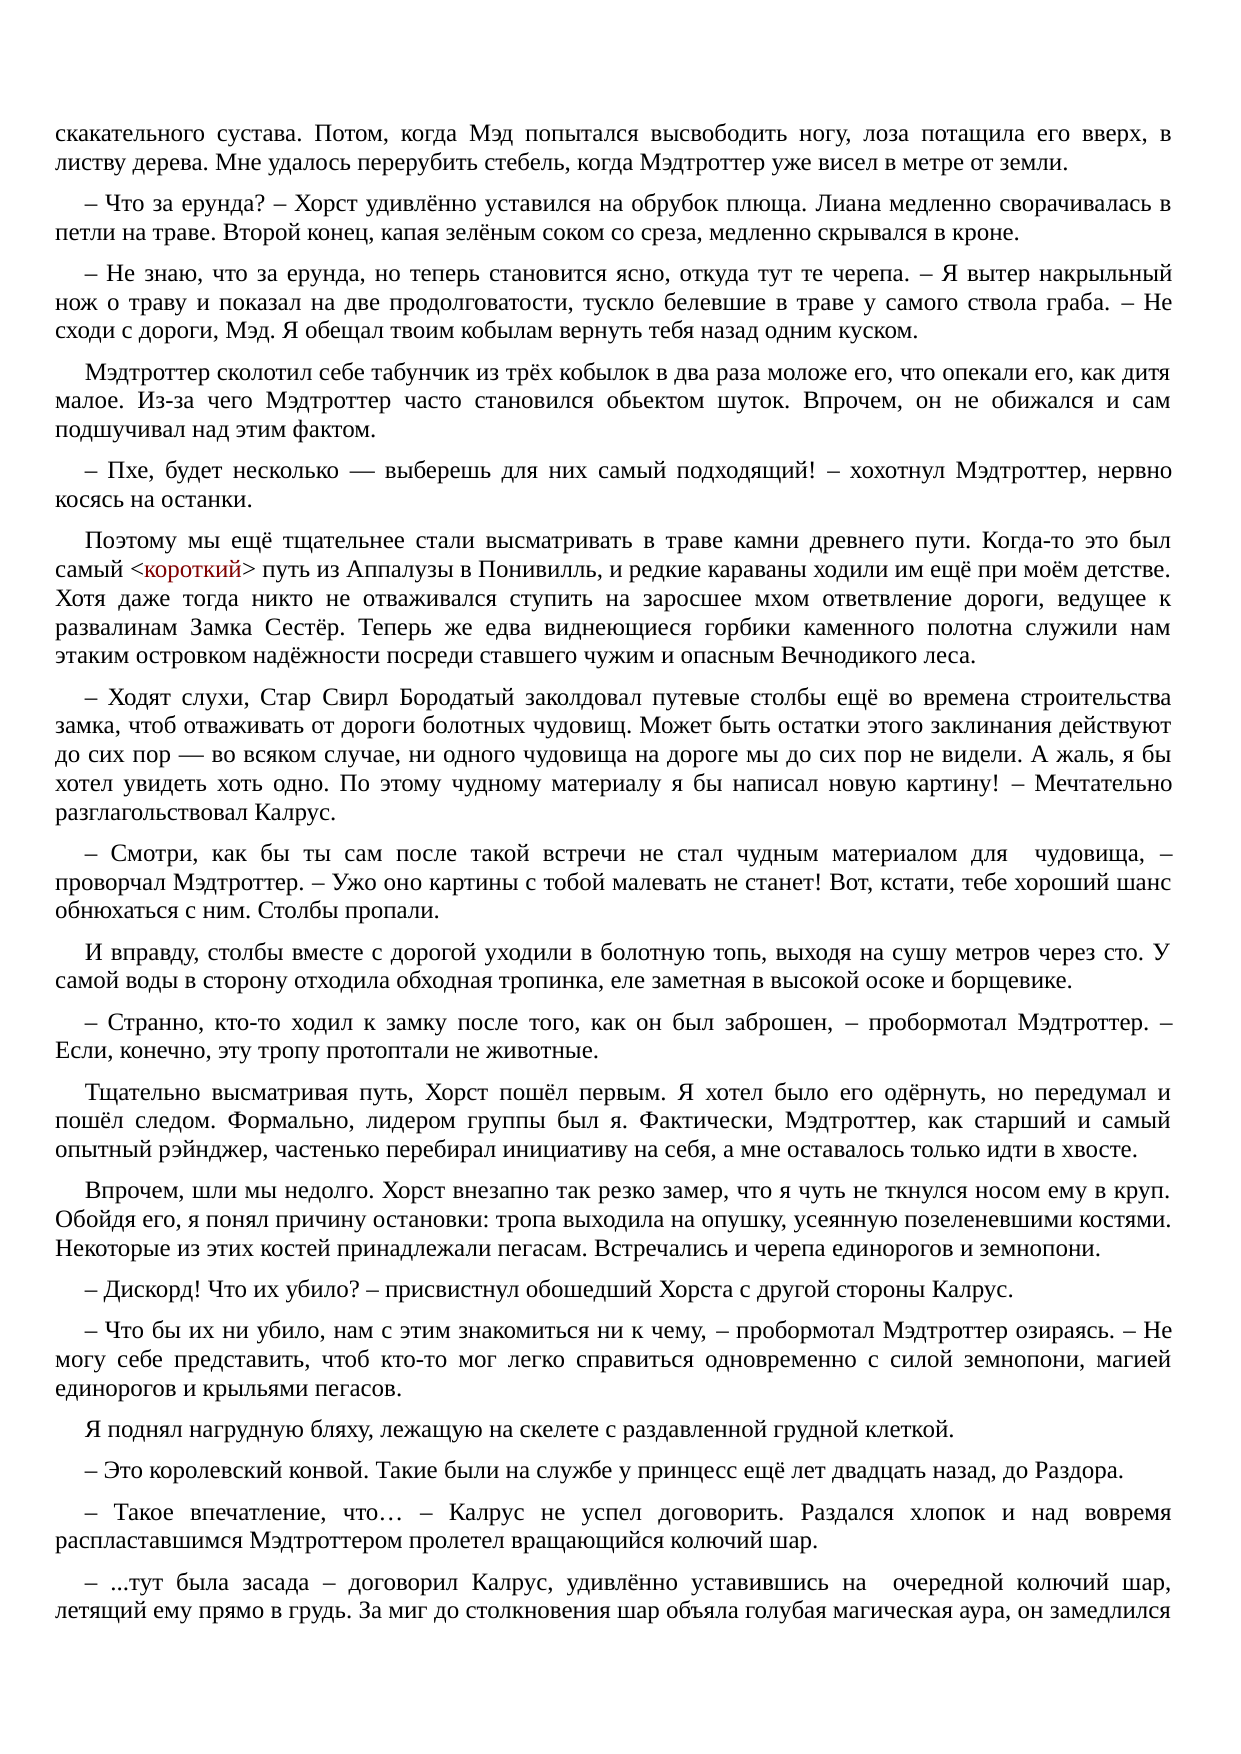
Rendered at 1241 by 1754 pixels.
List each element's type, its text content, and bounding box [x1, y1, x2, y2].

text – Дискорд! Что их убило? – присвистнул обошедший Хорста с другой стороны Калрус. [55, 1274, 1172, 1303]
text И вправду, столбы вместе с дорогой уходили в болотную топь, выходя на сушу метров через сто. У самой воды в сторону отходила обходная тропинка, еле заметная в высокой осоке и борщевике. [55, 937, 1172, 994]
text – Не знаю, что за ерунда, но теперь становится ясно, откуда тут те черепа. – Я вытер накрыльный нож о траву и показал на две продолговатости, тускло белевшие в траве у самого ствола граба. – Не сходи с дороги, Мэд. Я обещал твоим кобылам вернуть тебя назад одним куском. [55, 258, 1172, 344]
text – Странно, кто-то ходил к замку после того, как он был заброшен, – пробормотал Мэдтроттер. – Если, конечно, эту тропу протоптали не животные. [55, 1007, 1172, 1064]
text Тщательно высматривая путь, Хорст пошёл первым. Я хотел было его одёрнуть, но передумал и пошёл следом. Формально, лидером группы был я. Фактически, Мэдтроттер, как старший и самый опытный рэйнджер, частенько перебирал инициативу на себя, а мне оставалось только идти в хвосте. [55, 1077, 1172, 1163]
text – Такое впечатление, что… – Калрус не успел договорить. Раздался хлопок и над вовремя распластавшимся Мэдтроттером пролетел вращающийся колючий шар. [55, 1497, 1172, 1554]
text – Что бы их ни убило, нам с этим знакомиться ни к чему, – пробормотал Мэдтроттер озираясь. – Не могу себе представить, чтоб кто-то мог легко справиться одновременно с силой земнопони, магией единорогов и крыльями пегасов. [55, 1316, 1172, 1402]
text – Что за ерунда? – Хорст удивлённо уставился на обрубок плюща. Лиана медленно сворачивалась в петли на траве. Второй конец, капая зелёным соком со среза, медленно скрывался в кроне. [55, 188, 1172, 246]
text – ...тут была засада – договорил Калрус, удивлённо уставившись на очередной колючий шар, летящий ему прямо в грудь. За миг до столкновения шар объяла голубая магическая аура, он замедлился [55, 1567, 1172, 1624]
text – Это королевский конвой. Такие были на службе у принцесс ещё лет двадцать назад, до Раздора. [55, 1456, 1172, 1484]
text – Пхе, будет несколько — выберешь для них самый подходящий! – хохотнул Мэдтроттер, нервно косясь на останки. [55, 456, 1172, 513]
text – Смотри, как бы ты сам после такой встречи не стал чудным материалом для чудовища, – проворчал Мэдтроттер. – Ужо оно картины с тобой малевать не станет! Вот, кстати, тебе хороший шанс обнюхаться с ним. Столбы пропали. [55, 838, 1172, 924]
text Мэдтроттер сколотил себе табунчик из трёх кобылок в два раза моложе его, что опекали его, как дитя малое. Из-за чего Мэдтроттер часто становился обьектом шуток. Впрочем, он не обижался и сам подшучивал над этим фактом. [55, 357, 1172, 443]
text – Ходят слухи, Стар Cвирл Бородатый заколдовал путевые столбы ещё во времена строительства замка, чтоб отваживать от дороги болотных чудовищ. Может быть остатки этого заклинания действуют до сих пор — во всяком случае, ни одного чудовища на дороге мы до сих пор не видели. А жаль, я бы хотел увидеть хоть одно. По этому чудному материалу я бы написал новую картину! – Мечтательно разглагольствовал Калрус. [55, 682, 1172, 826]
text Я поднял нагрудную бляху, лежащую на скелете с раздавленной грудной клеткой. [55, 1414, 1172, 1443]
text Впрочем, шли мы недолго. Хорст внезапно так резко замер, что я чуть не ткнулся носом ему в круп. Обойдя его, я понял причину остановки: тропа выходила на опушку, усеянную позеленевшими костями. Некоторые из этих костей принадлежали пегасам. Встречались и черепа единорогов и земнопони. [55, 1176, 1172, 1262]
text Поэтому мы ещё тщательнее стали высматривать в траве камни древнего пути. Когда-то это был самый <короткий> путь из Аппалузы в Понивилль, и редкие караваны ходили им ещё при моём детстве. Хотя даже тогда никто не отваживался ступить на заросшее мхом ответвление дороги, ведущее к развалинам Замка Сестёр. Теперь же едва виднеющиеся горбики каменного полотна служили нам этаким островком надёжности посреди ставшего чужим и опасным Вечнодикого леса. [55, 526, 1172, 669]
text скакательного сустава. Потом, когда Мэд попытался высвободить ногу, лоза потащила его вверх, в листву дерева. Мне удалось перерубить стебель, когда Мэдтроттер уже висел в метре от земли. [55, 118, 1172, 176]
